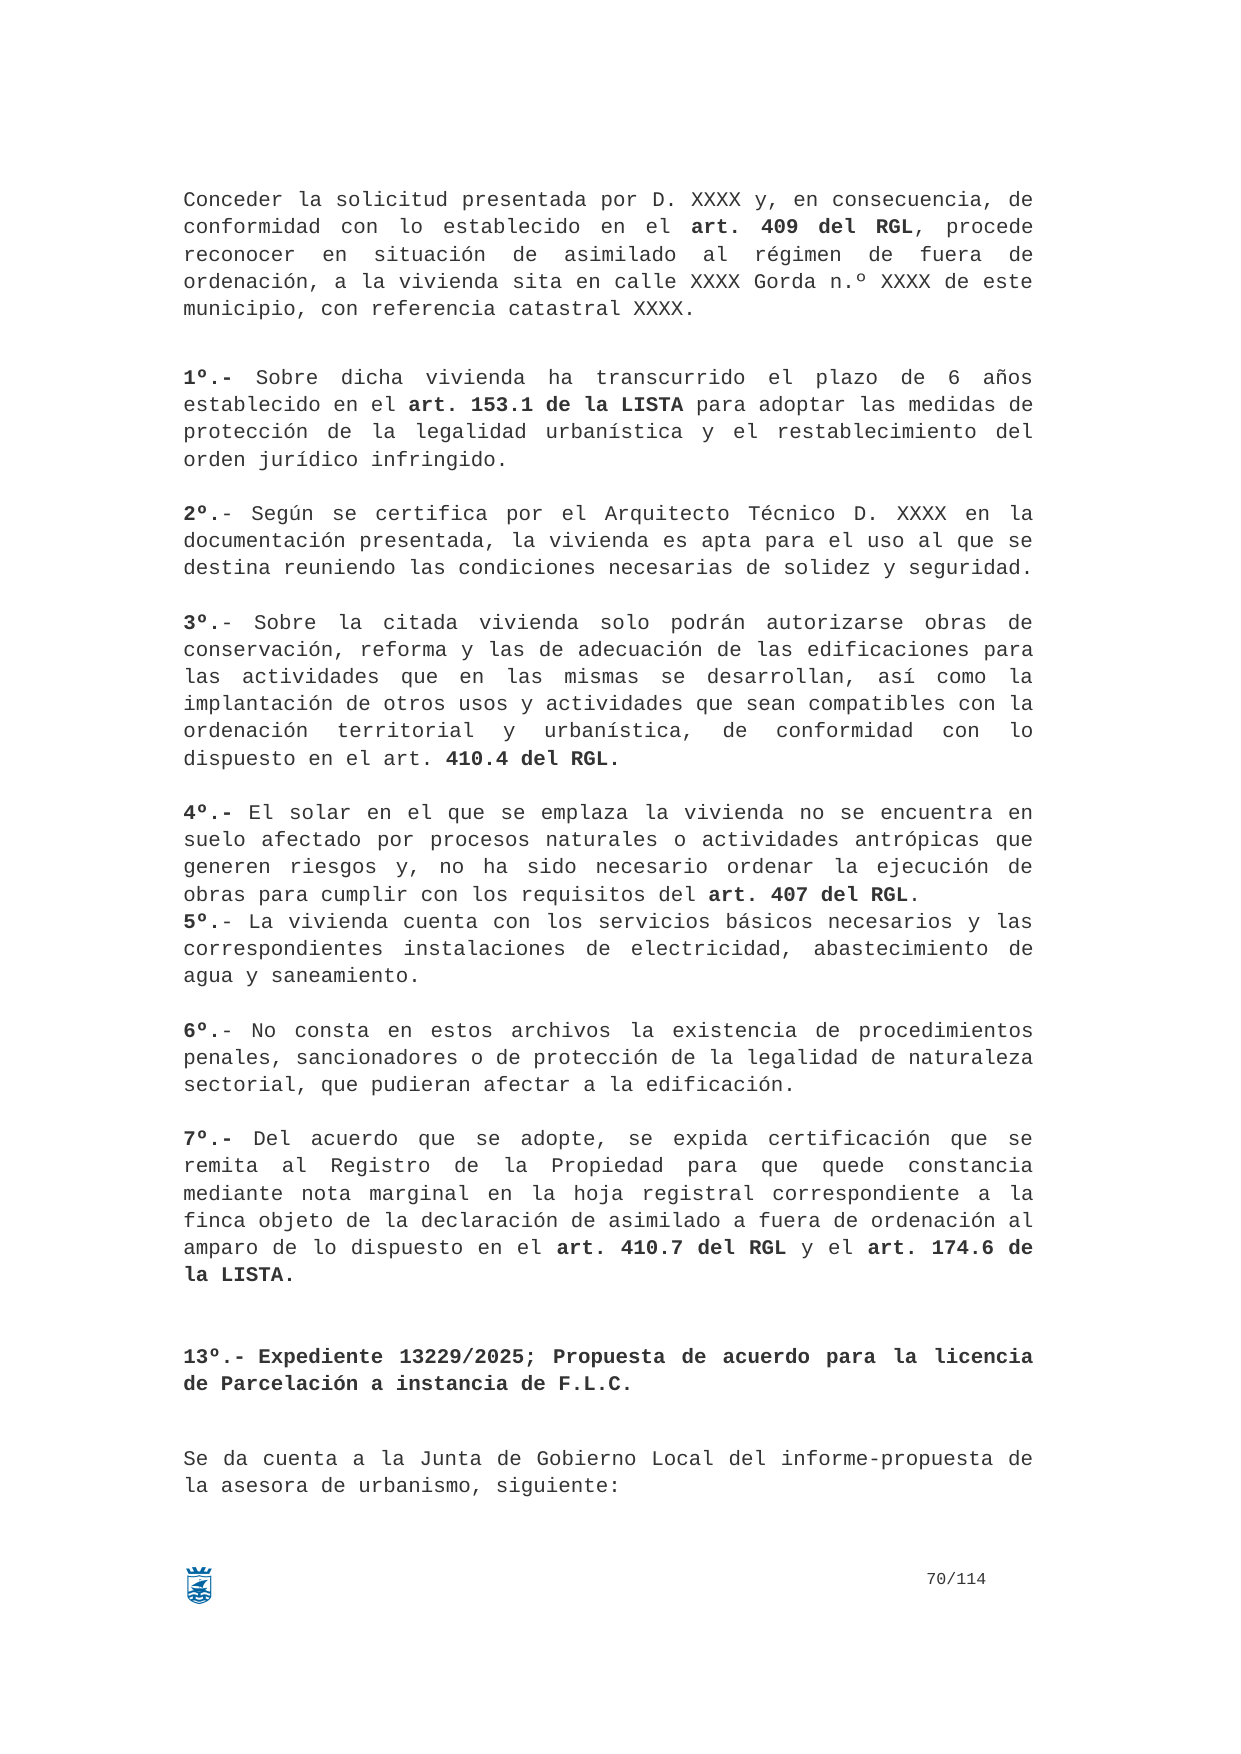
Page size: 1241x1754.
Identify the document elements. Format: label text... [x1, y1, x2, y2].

text 2º.- Según se certifica por el Arquitecto Técnico D. XXXX en la documentación presentada, la vivienda es apta para el uso al que se destina reuniendo las condiciones necesarias de solidez y seguridad. [183, 503, 1033, 581]
text 1º.- Sobre dicha vivienda ha transcurrido el plazo de 6 años establecido en el art. 153.1 de la LISTA para adoptar las medidas de protección de la legalidad urbanística y el restablecimiento del orden jurídico infringido. [183, 367, 1033, 472]
text 5º.- La vivienda cuenta con los servicios básicos necesarios y las correspondientes instalaciones de electricidad, abastecimiento de agua y saneamiento. [183, 911, 1033, 989]
text Se da cuenta a la Junta de Gobierno Local del informe-propuesta de la asesora de urbanismo, siguiente: [183, 1448, 1033, 1499]
text 3º.- Sobre la citada vivienda solo podrán autorizarse obras de conservación, reforma y las de adecuación de las edificaciones para las actividades que en las mismas se desarrollan, así como la implantación de otros usos y actividades que sean compatibles con la ordenación territorial y urbanística, de conformidad con lo dispuesto en el art. 410.4 del RGL. [183, 612, 1033, 771]
text 4º.- El solar en el que se emplaza la vivienda no se encuentra en suelo afectado por procesos naturales o actividades antrópicas que generen riesgos y, no ha sido necesario ordenar la ejecución de obras para cumplir con los requisitos del art. 407 del RGL. [183, 802, 1033, 907]
text Conceder la solicitud presentada por D. XXXX y, en consecuencia, de conformidad con lo establecido en el art. 409 del RGL, procede reconocer en situación de asimilado al régimen de fuera de ordenación, a la vivienda sita en calle XXXX Gorda n.º XXXX de este municipio, con referencia catastral XXXX. [183, 189, 1033, 322]
picture [183, 1562, 214, 1607]
text 7º.- Del acuerdo que se adopte, se expida certificación que se remita al Registro de la Propiedad para que quede constancia mediante nota marginal en la hoja registral correspondiente a la finca objeto de la declaración de asimilado a fuera de ordenación al amparo de lo dispuesto en el art. 410.7 del RGL y el art. 174.6 de la LISTA. [183, 1128, 1033, 1288]
subtitle Expediente 13229/2025; Propuesta de acuerdo para la licencia de Parcelación a instancia de F.L.C. [183, 1346, 1033, 1397]
text 6º.- No consta en estos archivos la existencia de procedimientos penales, sancionadores o de protección de la legalidad de naturaleza sectorial, que pudieran afectar a la edificación. [183, 1019, 1033, 1098]
